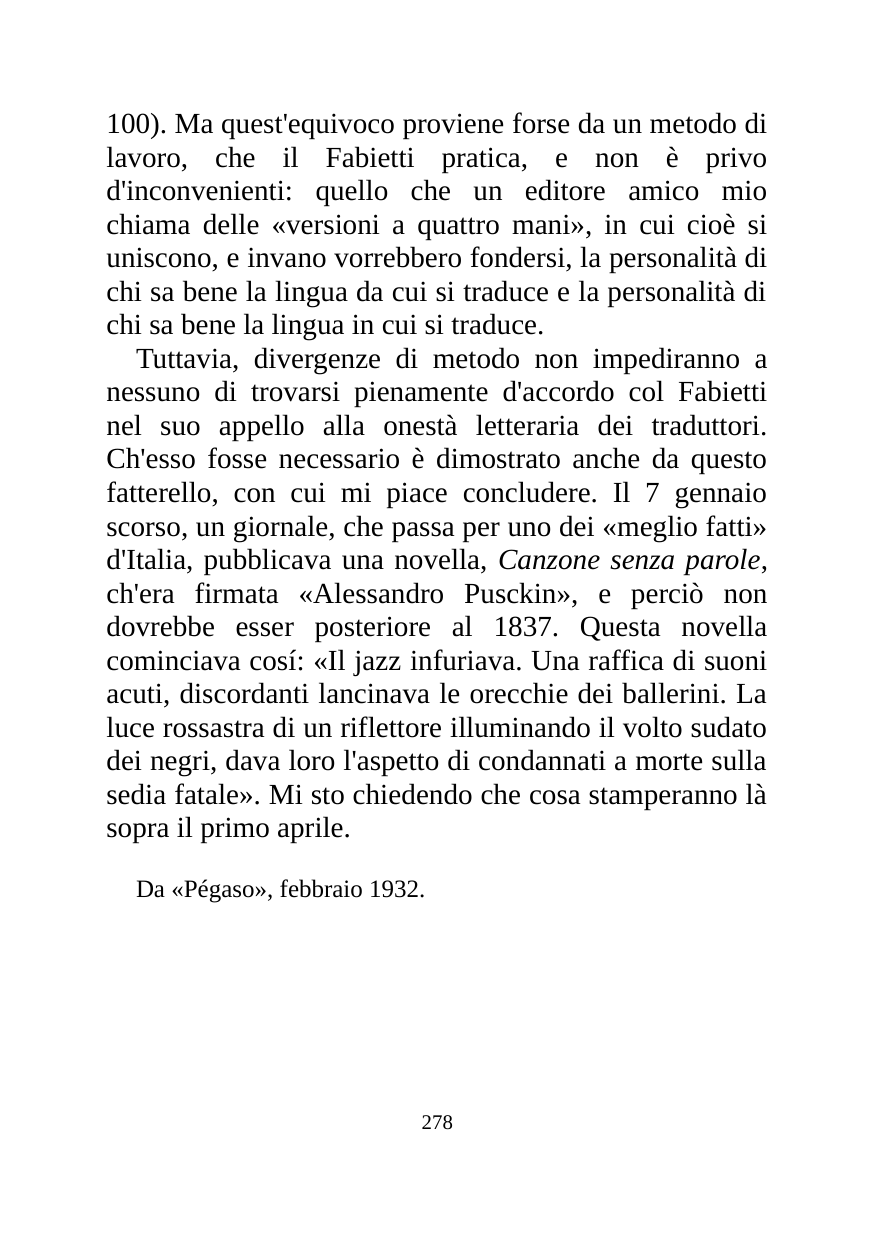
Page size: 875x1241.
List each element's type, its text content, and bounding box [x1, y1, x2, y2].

text 100). Ma quest'equivoco proviene forse da un metodo di lavoro, che il Fabietti pratica, e non è privo d'inconvenienti: quello che un editore amico mio chiama delle «versioni a quattro mani», in cui cioè si uniscono, e invano vorrebbero fondersi, la personalità di chi sa bene la lingua da cui si traduce e la personalità di chi sa bene la lingua in cui si traduce. [106, 106, 768, 341]
text Da «Pégaso», febbraio 1932. [106, 874, 768, 902]
text Tuttavia, divergenze di metodo non impediranno a nessuno di trovarsi pienamente d'accordo col Fabietti nel suo appello alla onestà letteraria dei traduttori. Ch'esso fosse necessario è dimostrato anche da questo fatterello, con cui mi piace concludere. Il 7 gennaio scorso, un giornale, che passa per uno dei «meglio fatti» d'Italia, pubblicava una novella, Canzone senza parole, ch'era firmata «Alessandro Pusckin», e perciò non dovrebbe esser posteriore al 1837. Questa novella cominciava cosí: «Il jazz infuriava. Una raffica di suoni acuti, discordanti lancinava le orecchie dei ballerini. La luce rossastra di un riflettore illuminando il volto sudato dei negri, dava loro l'aspetto di condannati a morte sulla sedia fatale». Mi sto chiedendo che cosa stamperanno là sopra il primo aprile. [106, 341, 768, 844]
